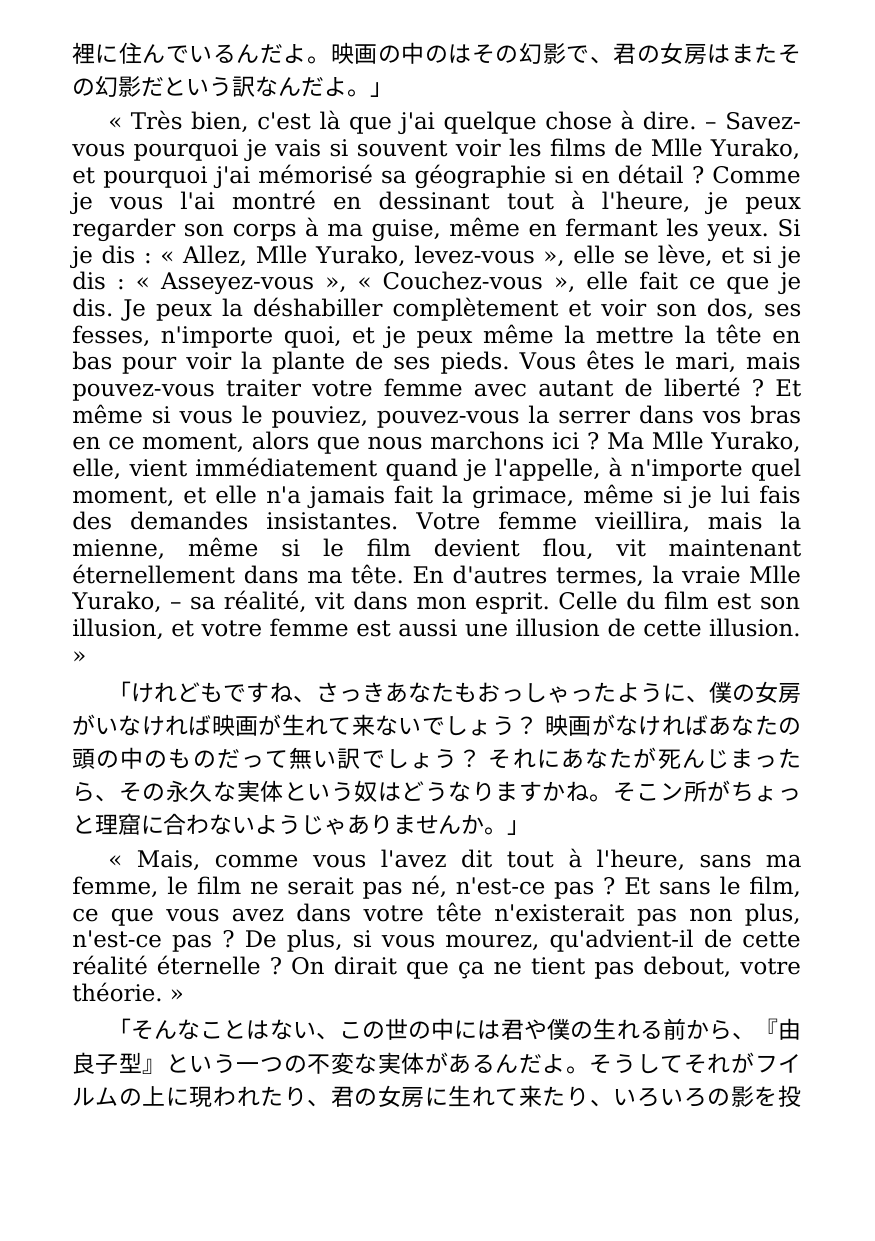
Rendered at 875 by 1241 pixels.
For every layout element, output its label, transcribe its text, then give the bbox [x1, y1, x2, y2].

text 裡に住んでいるんだよ。映画の中のはその幻影で、君の女房はまたその幻影だという訳なんだよ。」 [72, 36, 802, 102]
text « Mais, comme vous l'avez dit tout à l'heure, sans ma femme, le film ne serait pas né, n'est-ce pas ? Et sans le film, ce que vous avez dans votre tête n'existerait pas non plus, n'est-ce pas ? De plus, si vous mourez, qu'advient-il de cette réalité éternelle ? On dirait que ça ne tient pas debout, votre théorie. » [72, 846, 802, 1006]
text 「けれどもですね、さっきあなたもおっしゃったように、僕の女房がいなければ映画が生れて来ないでしょう？ 映画がなければあなたの頭の中のものだって無い訳でしょう？ それにあなたが死んじまったら、その永久な実体という奴はどうなりますかね。そこン所がちょっと理窟に合わないようじゃありませんか。」 [72, 674, 802, 841]
text « Très bien, c'est là que j'ai quelque chose à dire. – Savez-vous pourquoi je vais si souvent voir les films de Mlle Yurako, et pourquoi j'ai mémorisé sa géographie si en détail ? Comme je vous l'ai montré en dessinant tout à l'heure, je peux regarder son corps à ma guise, même en fermant les yeux. Si je dis : « Allez, Mlle Yurako, levez-vous », elle se lève, et si je dis : « Asseyez-vous », « Couchez-vous », elle fait ce que je dis. Je peux la déshabiller complètement et voir son dos, ses fesses, n'importe quoi, et je peux même la mettre la tête en bas pour voir la plante de ses pieds. Vous êtes le mari, mais pouvez-vous traiter votre femme avec autant de liberté ? Et même si vous le pouviez, pouvez-vous la serrer dans vos bras en ce moment, alors que nous marchons ici ? Ma Mlle Yurako, elle, vient immédiatement quand je l'appelle, à n'importe quel moment, et elle n'a jamais fait la grimace, même si je lui fais des demandes insistantes. Votre femme vieillira, mais la mienne, même si le film devient flou, vit maintenant éternellement dans ma tête. En d'autres termes, la vraie Mlle Yurako, – sa réalité, vit dans mon esprit. Celle du film est son illusion, et votre femme est aussi une illusion de cette illusion. » [72, 108, 802, 668]
text 「そんなことはない、この世の中には君や僕の生れる前から、『由良子型』という一つの不変な実体があるんだよ。そうしてそれがフイルムの上に現われたり、君の女房に生れて来たり、いろいろの影を投 [72, 1012, 802, 1112]
